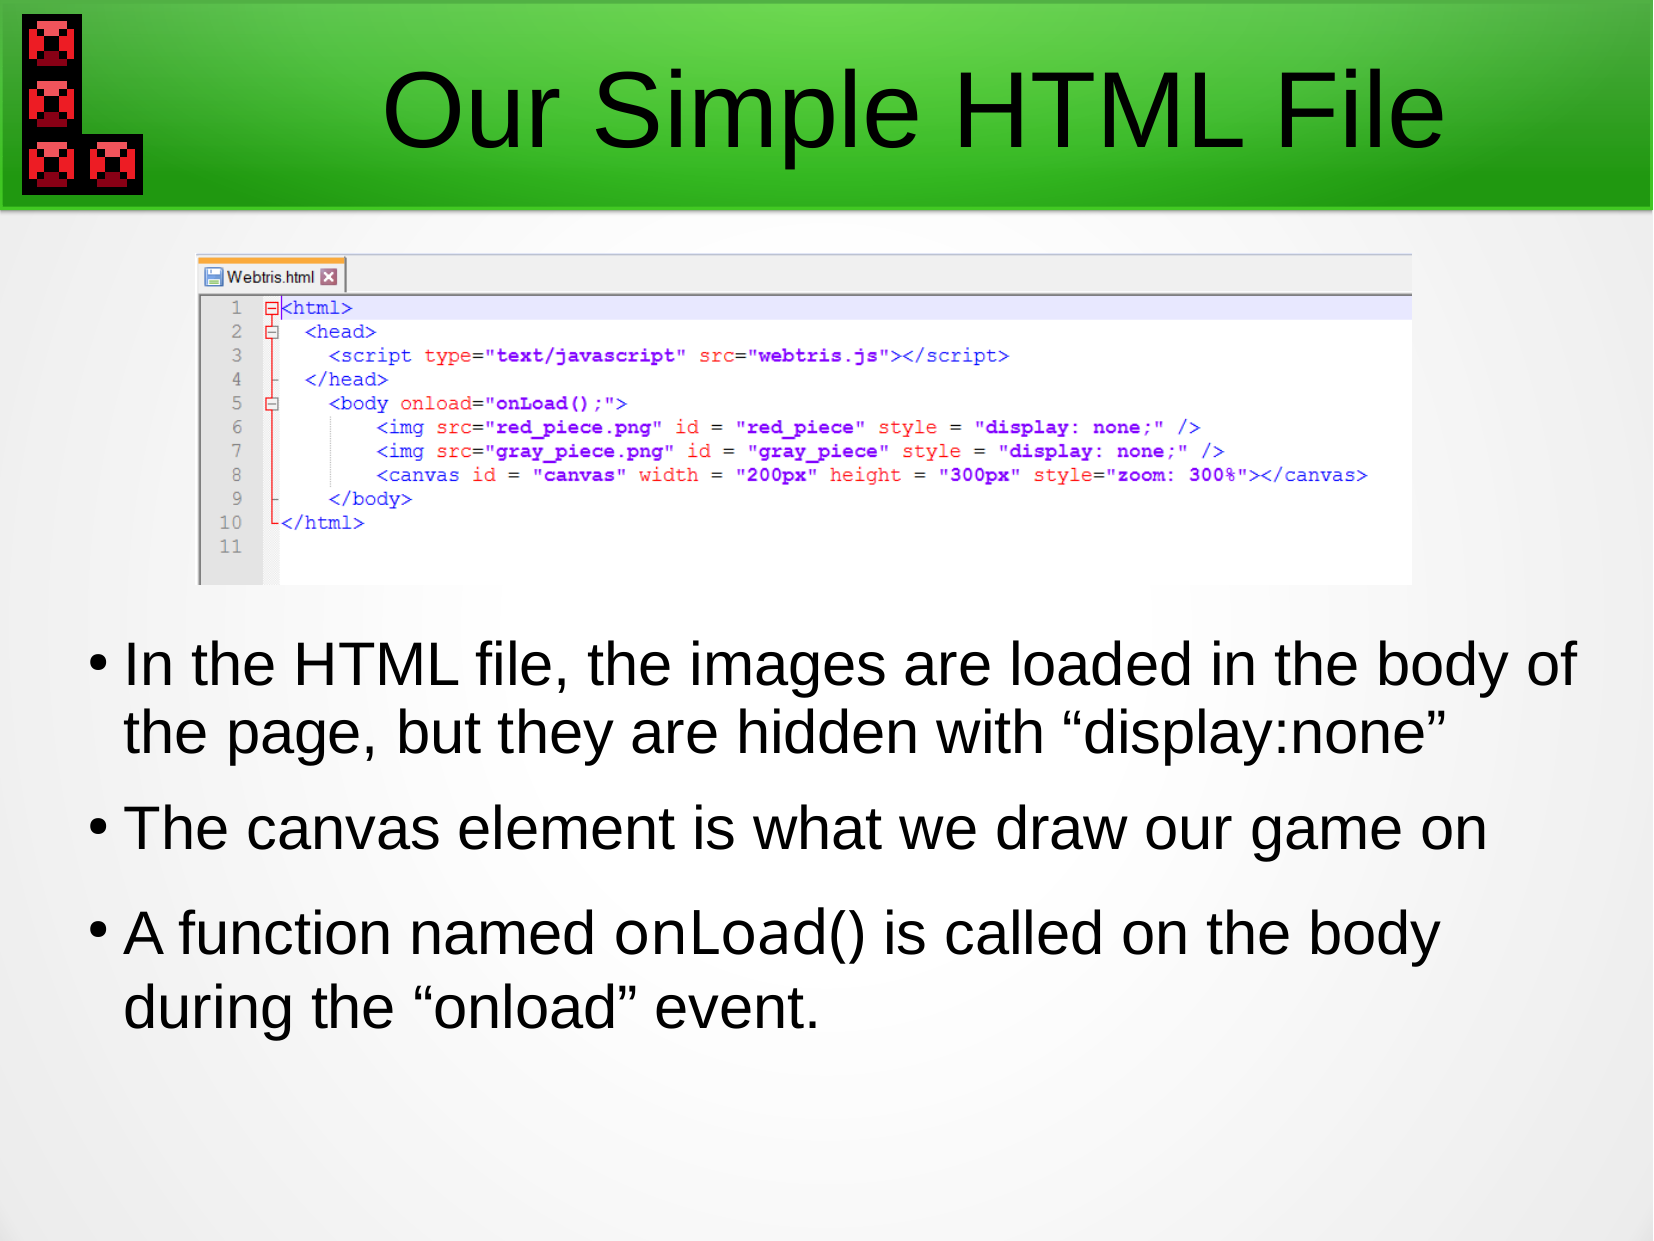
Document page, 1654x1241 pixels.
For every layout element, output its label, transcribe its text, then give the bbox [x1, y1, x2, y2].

title Our Simple HTML File [195, 30, 1636, 190]
picture [195, 253, 1412, 586]
picture [22, 14, 143, 195]
list In the HTML file, the images are loaded in the body of the page, but they are hidden with “display:none” The canvas element is what we draw our game on A function named onLoad() is called on the body during the “onload” event. [75, 630, 1583, 1139]
